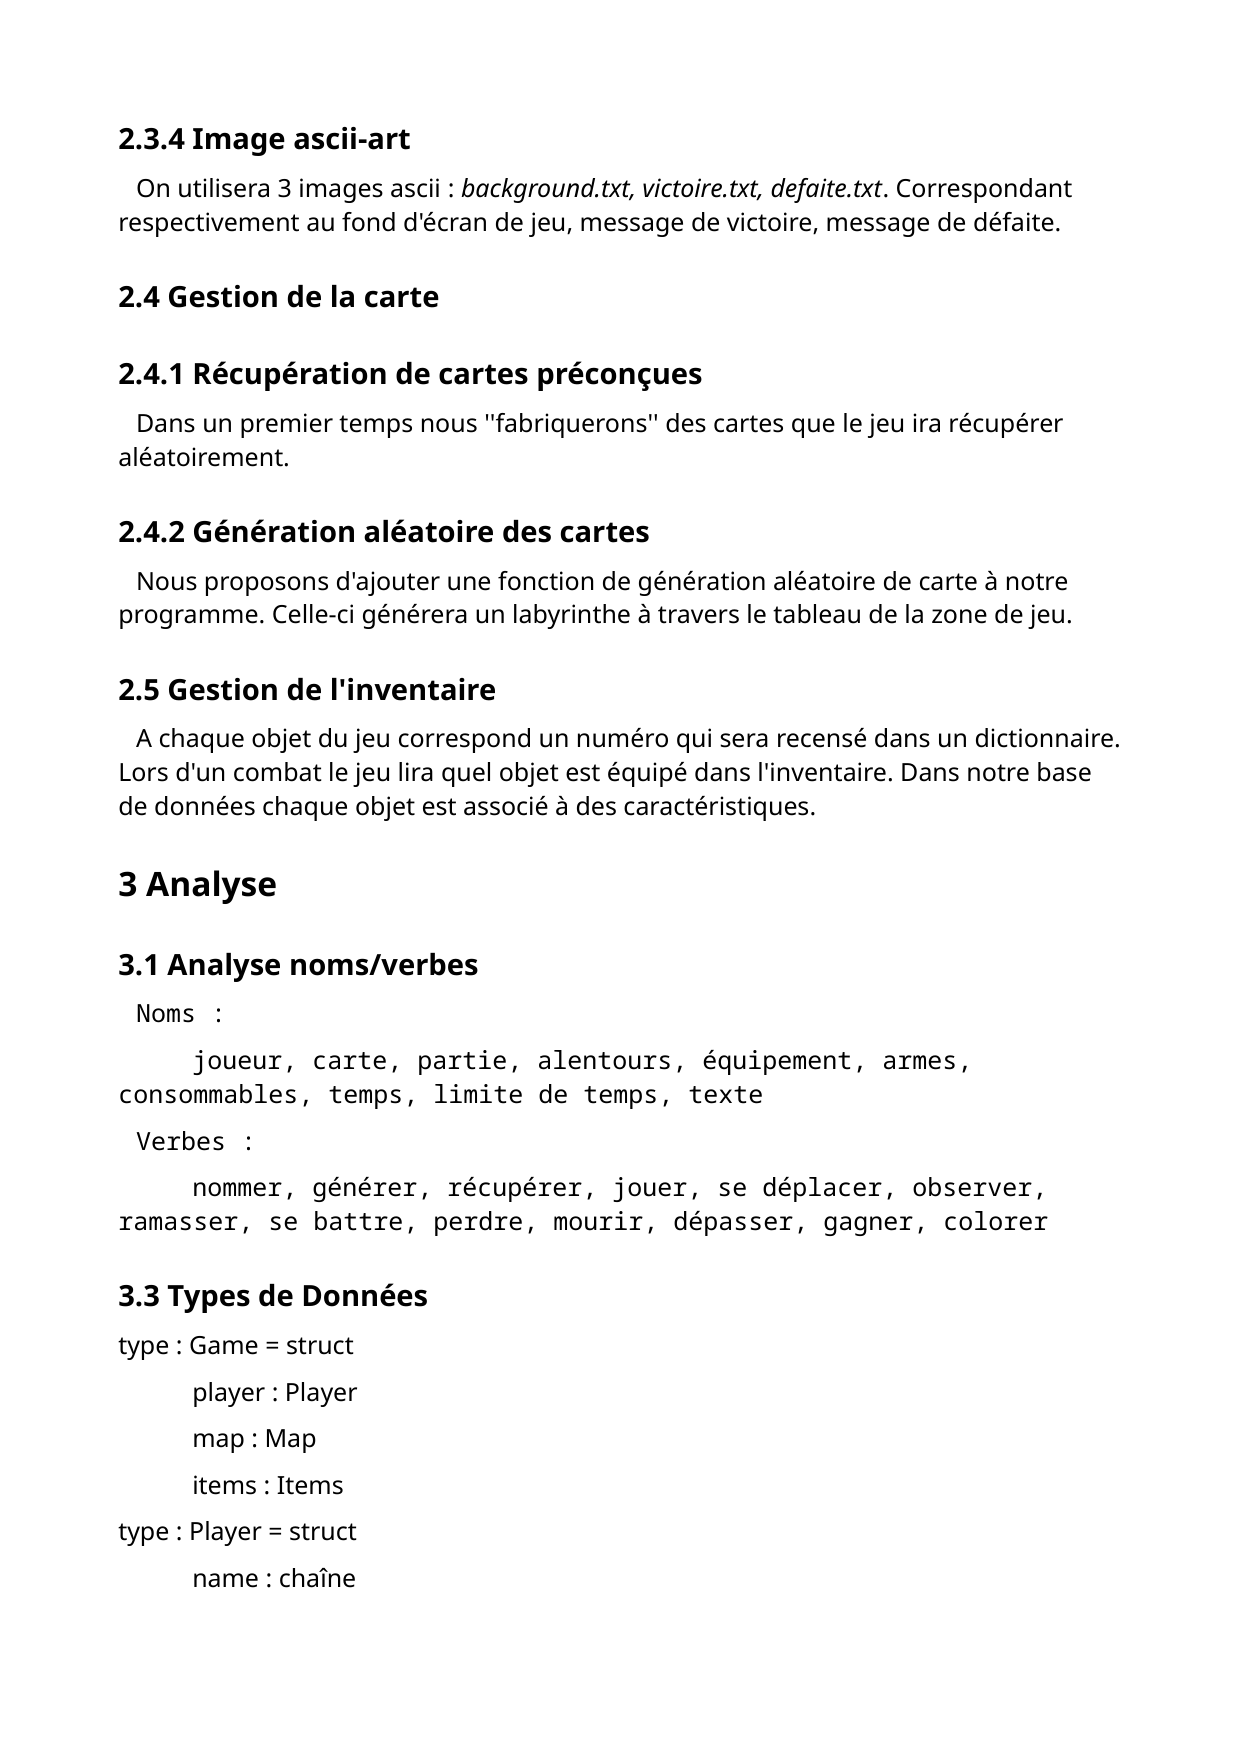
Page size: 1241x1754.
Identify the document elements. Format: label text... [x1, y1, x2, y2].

subtitle 2.3.4 Image ascii-art [118, 118, 1122, 158]
text joueur, carte, partie, alentours, équipement, armes, consommables, temps, limite de temps, texte [118, 1043, 1122, 1111]
subtitle 3 Analyse [118, 861, 1122, 906]
text map : Map [118, 1421, 1122, 1455]
text On utilisera 3 images ascii : background.txt, victoire.txt, defaite.txt. Correspondant respectivement au fond d'écran de jeu, message de victoire, message de défaite. [118, 170, 1122, 238]
subtitle 2.5 Gestion de l'inventaire [118, 669, 1122, 708]
text items : Items [118, 1467, 1122, 1501]
text type : Game = struct [118, 1328, 1122, 1362]
text Noms : [118, 996, 1122, 1030]
text A chaque objet du jeu correspond un numéro qui sera recensé dans un dictionnaire. Lors d'un combat le jeu lira quel objet est équipé dans l'inventaire. Dans notre base de données chaque objet est associé à des caractéristiques. [118, 721, 1122, 823]
text name : chaîne [118, 1560, 1122, 1594]
subtitle 3.3 Types de Données [118, 1275, 1122, 1315]
subtitle 2.4.1 Récupération de cartes préconçues [118, 353, 1122, 393]
text Nous proposons d'ajouter une fonction de génération aléatoire de carte à notre programme. Celle-ci générera un labyrinthe à travers le tableau de la zone de jeu. [118, 563, 1122, 631]
subtitle 2.4 Gestion de la carte [118, 276, 1122, 316]
subtitle 2.4.2 Génération aléatoire des cartes [118, 511, 1122, 551]
text nommer, générer, récupérer, jouer, se déplacer, observer, ramasser, se battre, perdre, mourir, dépasser, gagner, colorer [118, 1170, 1122, 1238]
text type : Player = struct [118, 1514, 1122, 1548]
text Dans un premier temps nous ''fabriquerons'' des cartes que le jeu ira récupérer aléatoirement. [118, 405, 1122, 473]
text Verbes : [118, 1123, 1122, 1157]
subtitle 3.1 Analyse noms/verbes [118, 944, 1122, 983]
text player : Player [118, 1374, 1122, 1408]
